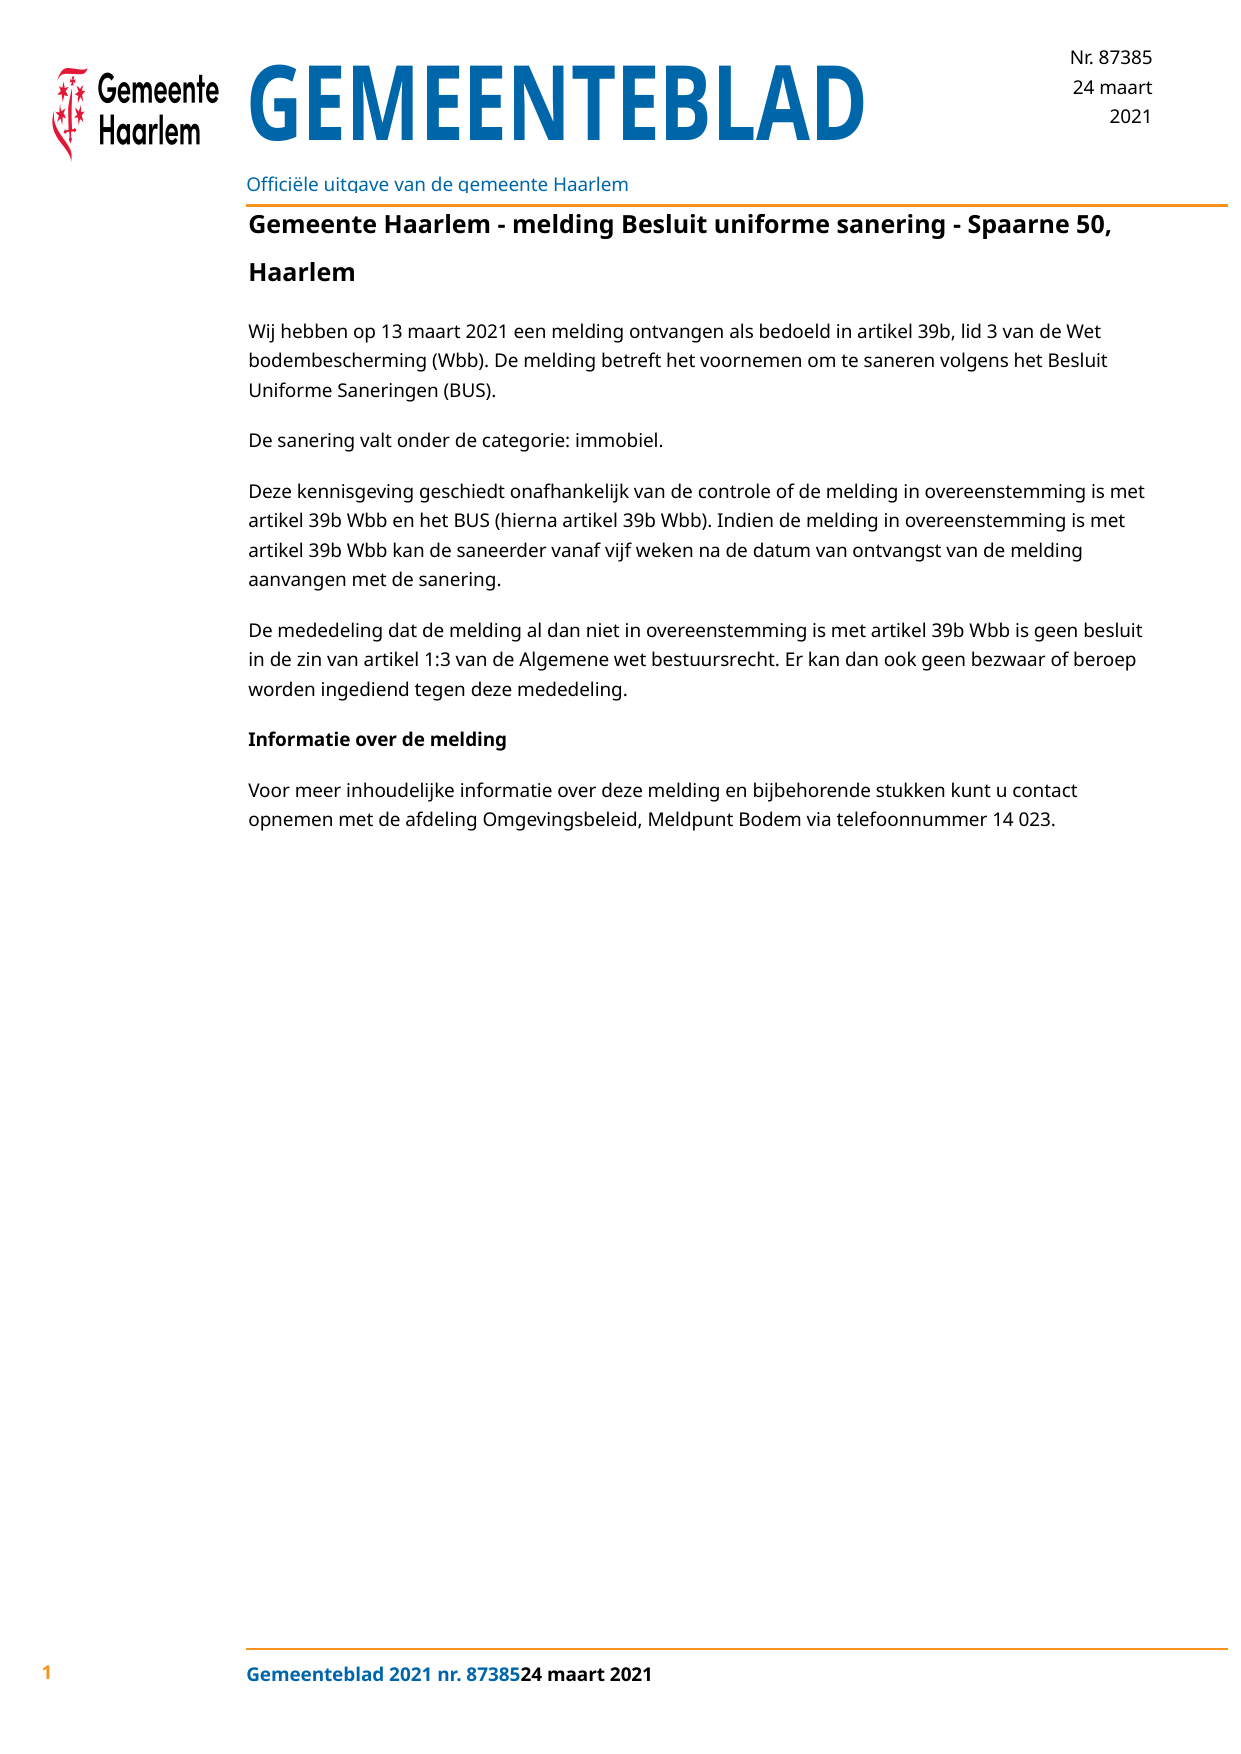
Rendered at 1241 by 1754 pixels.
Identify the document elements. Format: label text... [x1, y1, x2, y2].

text Wij hebben op 13 maart 2021 een melding ontvangen als bedoeld in artikel 39b, lid 3 van de Wet bodembescherming (Wbb). De melding betreft het voornemen om te saneren volgens het Besluit Uniforme Saneringen (BUS). [248, 318, 1152, 403]
text De mededeling dat de melding al dan niet in overeenstemming is met artikel 39b Wbb is geen besluit in de zin van artikel 1:3 van de Algemene wet bestuursrecht. Er kan dan ook geen bezwaar of beroep worden ingediend tegen deze mededeling. [248, 617, 1152, 702]
text Informatie over de melding [248, 727, 1152, 752]
text Gemeente Haarlem - melding Besluit uniforme sanering - Spaarne 50, Haarlem [248, 207, 1152, 288]
picture [41, 47, 231, 172]
text Voor meer inhoudelijke informatie over deze melding en bijbehorende stukken kunt u contact opnemen met de afdeling Omgevingsbeleid, Meldpunt Bodem via telefoonnummer 14 023. [248, 777, 1152, 832]
text Deze kennisgeving geschiedt onafhankelijk van de controle of de melding in overeenstemming is met artikel 39b Wbb en het BUS (hierna artikel 39b Wbb). Indien de melding in overeenstemming is met artikel 39b Wbb kan de saneerder vanaf vijf weken na de datum van ontvangst van de melding aanvangen met de sanering. [248, 478, 1152, 592]
text De sanering valt onder de categorie: immobiel. [248, 427, 1152, 453]
